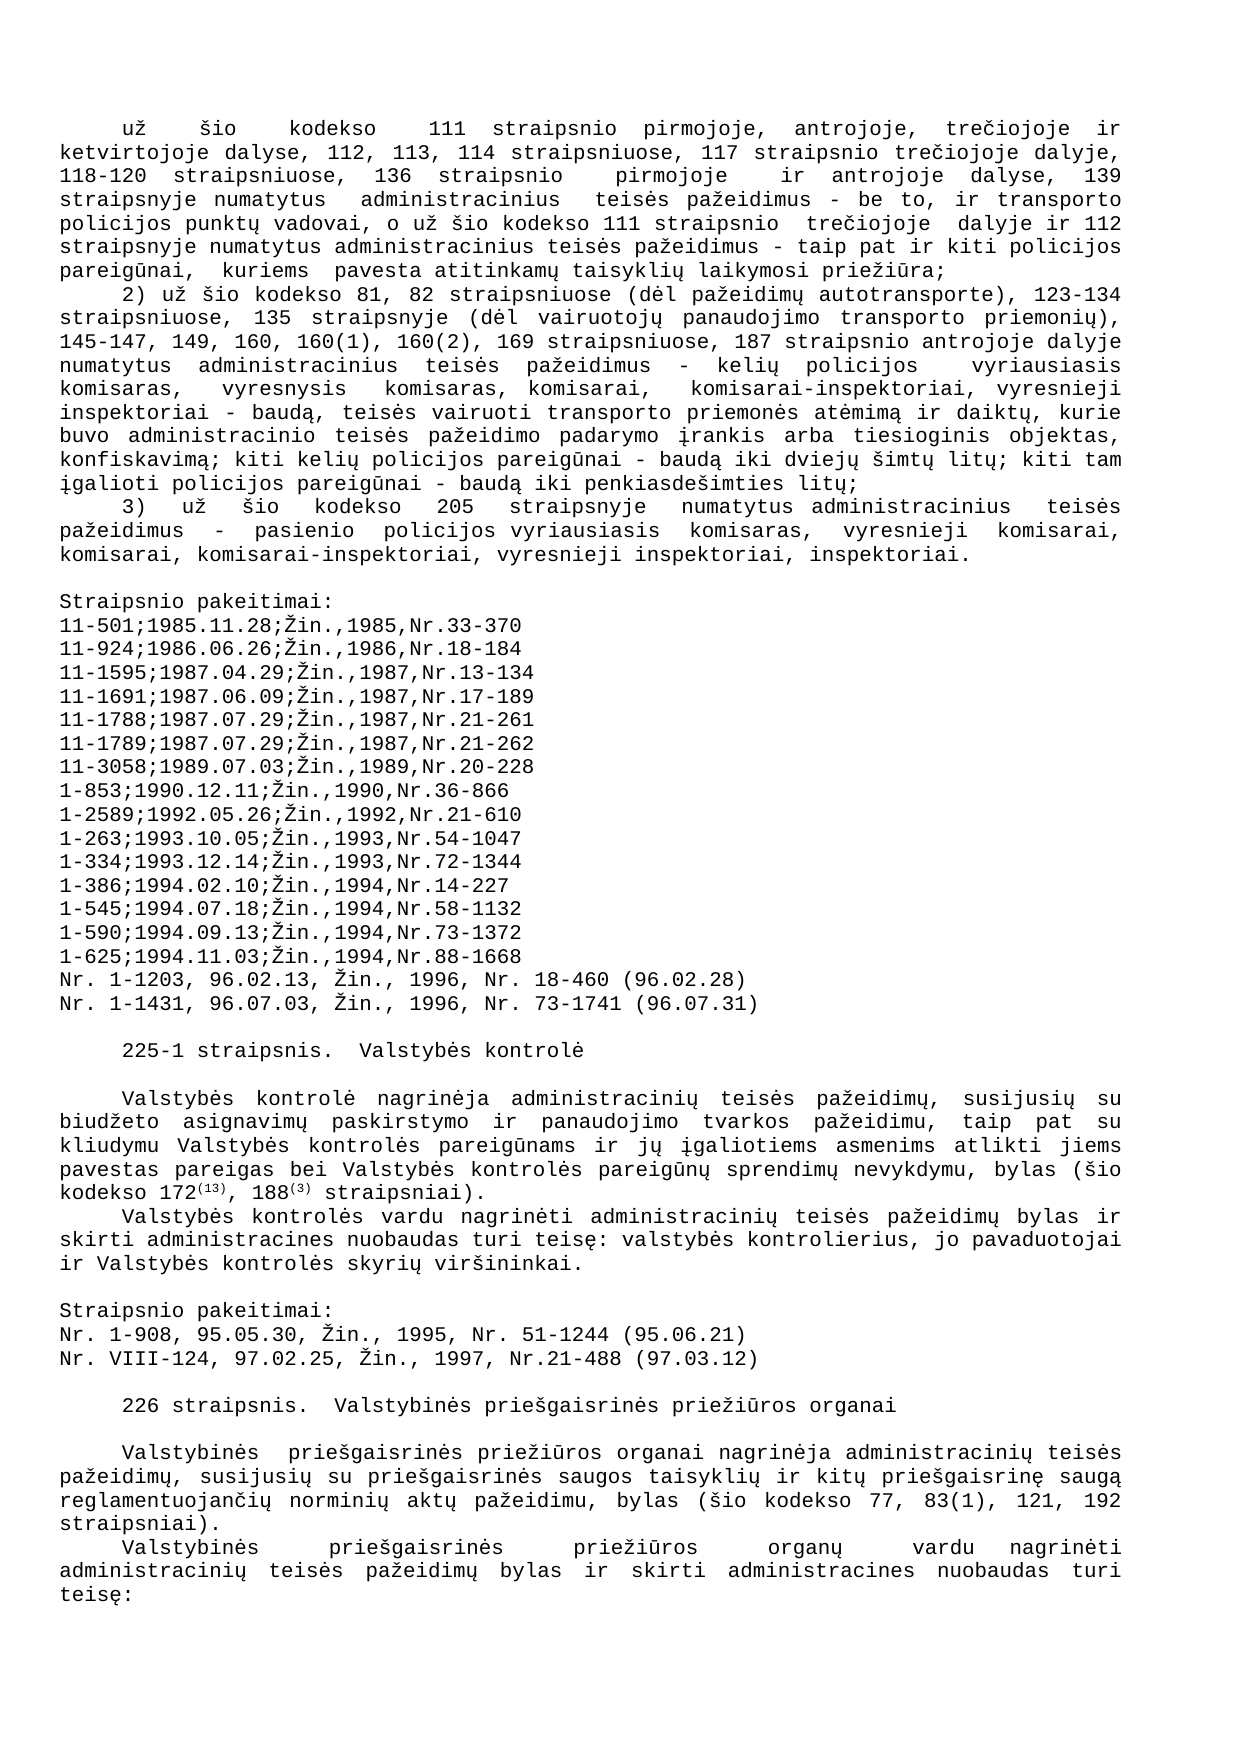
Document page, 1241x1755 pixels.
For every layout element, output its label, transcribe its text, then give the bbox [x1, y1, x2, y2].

text Nr. VIII-124, 97.02.25, Žin., 1997, Nr.21-488 (97.03.12) [59, 1348, 1122, 1371]
text 225-1 straipsnis. Valstybės kontrolė [59, 1040, 1122, 1064]
text 1-334;1993.12.14;Žin.,1993,Nr.72-1344 [59, 851, 1122, 875]
text Straipsnio pakeitimai: [59, 591, 1122, 615]
text 1-545;1994.07.18;Žin.,1994,Nr.58-1132 [59, 898, 1122, 922]
text 1-263;1993.10.05;Žin.,1993,Nr.54-1047 [59, 827, 1122, 851]
text 1-386;1994.02.10;Žin.,1994,Nr.14-227 [59, 875, 1122, 898]
text Valstybinės priešgaisrinės priežiūros organų vardu nagrinėti administracinių teisės pažeidimų bylas ir skirti administracines nuobaudas turi teisę: [59, 1537, 1122, 1608]
text už šio kodekso 111 straipsnio pirmojoje, antrojoje, trečiojoje ir ketvirtojoje dalyse, 112, 113, 114 straipsniuose, 117 straipsnio trečiojoje dalyje, 118-120 straipsniuose, 136 straipsnio pirmojoje ir antrojoje dalyse, 139 straipsnyje numatytus administracinius teisės pažeidimus - be to, ir transporto policijos punktų vadovai, o už šio kodekso 111 straipsnio trečiojoje dalyje ir 112 straipsnyje numatytus administracinius teisės pažeidimus - taip pat ir kiti policijos pareigūnai, kuriems pavesta atitinkamų taisyklių laikymosi priežiūra; [59, 118, 1122, 284]
text Valstybės kontrolė nagrinėja administracinių teisės pažeidimų, susijusių su biudžeto asignavimų paskirstymo ir panaudojimo tvarkos pažeidimu, taip pat su kliudymu Valstybės kontrolės pareigūnams ir jų įgaliotiems asmenims atlikti jiems pavestas pareigas bei Valstybės kontrolės pareigūnų sprendimų nevykdymu, bylas (šio kodekso 172(13), 188(3) straipsniai). [59, 1088, 1122, 1206]
text 11-1595;1987.04.29;Žin.,1987,Nr.13-134 [59, 662, 1122, 686]
text Straipsnio pakeitimai: [59, 1300, 1122, 1324]
text Nr. 1-1431, 96.07.03, Žin., 1996, Nr. 73-1741 (96.07.31) [59, 993, 1122, 1017]
text 1-853;1990.12.11;Žin.,1990,Nr.36-866 [59, 780, 1122, 804]
text 11-1789;1987.07.29;Žin.,1987,Nr.21-262 [59, 733, 1122, 757]
text 11-1691;1987.06.09;Žin.,1987,Nr.17-189 [59, 686, 1122, 709]
text Nr. 1-1203, 96.02.13, Žin., 1996, Nr. 18-460 (96.02.28) [59, 969, 1122, 993]
text 11-1788;1987.07.29;Žin.,1987,Nr.21-261 [59, 709, 1122, 733]
text 11-501;1985.11.28;Žin.,1985,Nr.33-370 [59, 615, 1122, 638]
text 1-625;1994.11.03;Žin.,1994,Nr.88-1668 [59, 946, 1122, 969]
text 11-924;1986.06.26;Žin.,1986,Nr.18-184 [59, 638, 1122, 662]
text Valstybės kontrolės vardu nagrinėti administracinių teisės pažeidimų bylas ir skirti administracines nuobaudas turi teisę: valstybės kontrolierius, jo pavaduotojai ir Valstybės kontrolės skyrių viršininkai. [59, 1206, 1122, 1277]
text 226 straipsnis. Valstybinės priešgaisrinės priežiūros organai [59, 1395, 1122, 1419]
text 11-3058;1989.07.03;Žin.,1989,Nr.20-228 [59, 757, 1122, 780]
text Valstybinės priešgaisrinės priežiūros organai nagrinėja administracinių teisės pažeidimų, susijusių su priešgaisrinės saugos taisyklių ir kitų priešgaisrinę saugą reglamentuojančių norminių aktų pažeidimu, bylas (šio kodekso 77, 83(1), 121, 192 straipsniai). [59, 1442, 1122, 1537]
text 1-2589;1992.05.26;Žin.,1992,Nr.21-610 [59, 804, 1122, 827]
text 2) už šio kodekso 81, 82 straipsniuose (dėl pažeidimų autotransporte), 123-134 straipsniuose, 135 straipsnyje (dėl vairuotojų panaudojimo transporto priemonių), 145-147, 149, 160, 160(1), 160(2), 169 straipsniuose, 187 straipsnio antrojoje dalyje numatytus administracinius teisės pažeidimus - kelių policijos vyriausiasis komisaras, vyresnysis komisaras, komisarai, komisarai-inspektoriai, vyresnieji inspektoriai - baudą, teisės vairuoti transporto priemonės atėmimą ir daiktų, kurie buvo administracinio teisės pažeidimo padarymo įrankis arba tiesioginis objektas, konfiskavimą; kiti kelių policijos pareigūnai - baudą iki dviejų šimtų litų; kiti tam įgalioti policijos pareigūnai - baudą iki penkiasdešimties litų; [59, 284, 1122, 496]
text 1-590;1994.09.13;Žin.,1994,Nr.73-1372 [59, 922, 1122, 946]
text Nr. 1-908, 95.05.30, Žin., 1995, Nr. 51-1244 (95.06.21) [59, 1324, 1122, 1348]
text 3) už šio kodekso 205 straipsnyje numatytus administracinius teisės pažeidimus - pasienio policijos vyriausiasis komisaras, vyresnieji komisarai, komisarai, komisarai-inspektoriai, vyresnieji inspektoriai, inspektoriai. [59, 496, 1122, 567]
